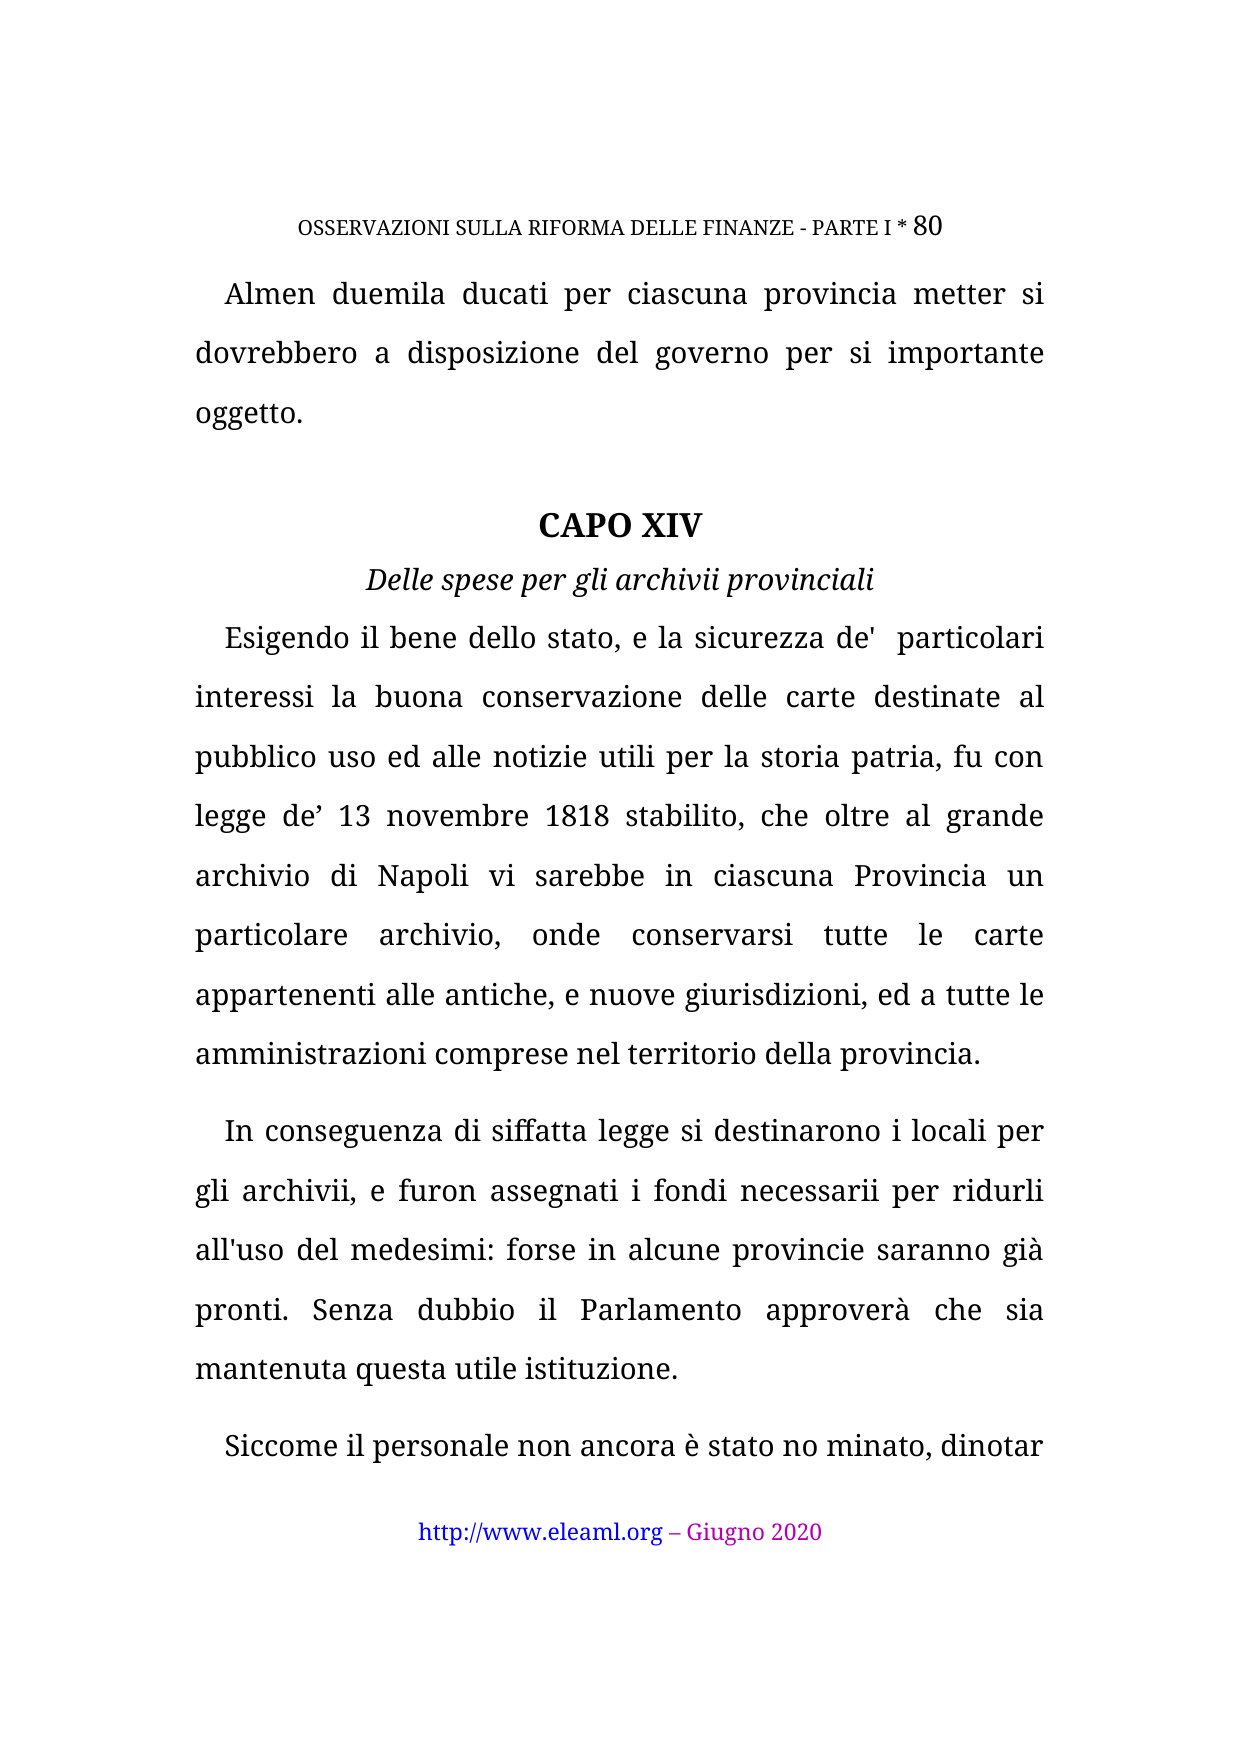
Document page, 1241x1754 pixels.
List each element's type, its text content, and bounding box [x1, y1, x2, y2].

subtitle CAPO XIV [195, 502, 1045, 547]
text In conseguenza di siffatta legge si destinarono i locali per gli archivii, e furon assegnati i fondi necessarii per ridurli all'uso del medesimi: forse in alcune provincie saranno già pronti. Senza dubbio il Parlamento approverà che sia mantenuta questa utile istituzione. [195, 1111, 1045, 1388]
text Almen duemila ducati per ciascuna provincia metter si dovrebbero a disposizione del governo per si importante oggetto. [195, 273, 1045, 432]
subtitle Delle spese per gli archivii provinciali [195, 559, 1045, 599]
text Esigendo il bene dello stato, e la sicurezza de' particolari interessi la buona conservazione delle carte destinate al pubblico uso ed alle notizie utili per la storia patria, fu con legge de’ 13 novembre 1818 stabilito, che oltre al grande archivio di Napoli vi sarebbe in ciascuna Provincia un particolare archivio, onde conservarsi tutte le carte appartenenti alle antiche, e nuove giurisdizioni, ed a tutte le amministrazioni comprese nel territorio della provincia. [195, 617, 1045, 1073]
text Siccome il personale non ancora è stato no minato, dinotar [195, 1426, 1045, 1465]
